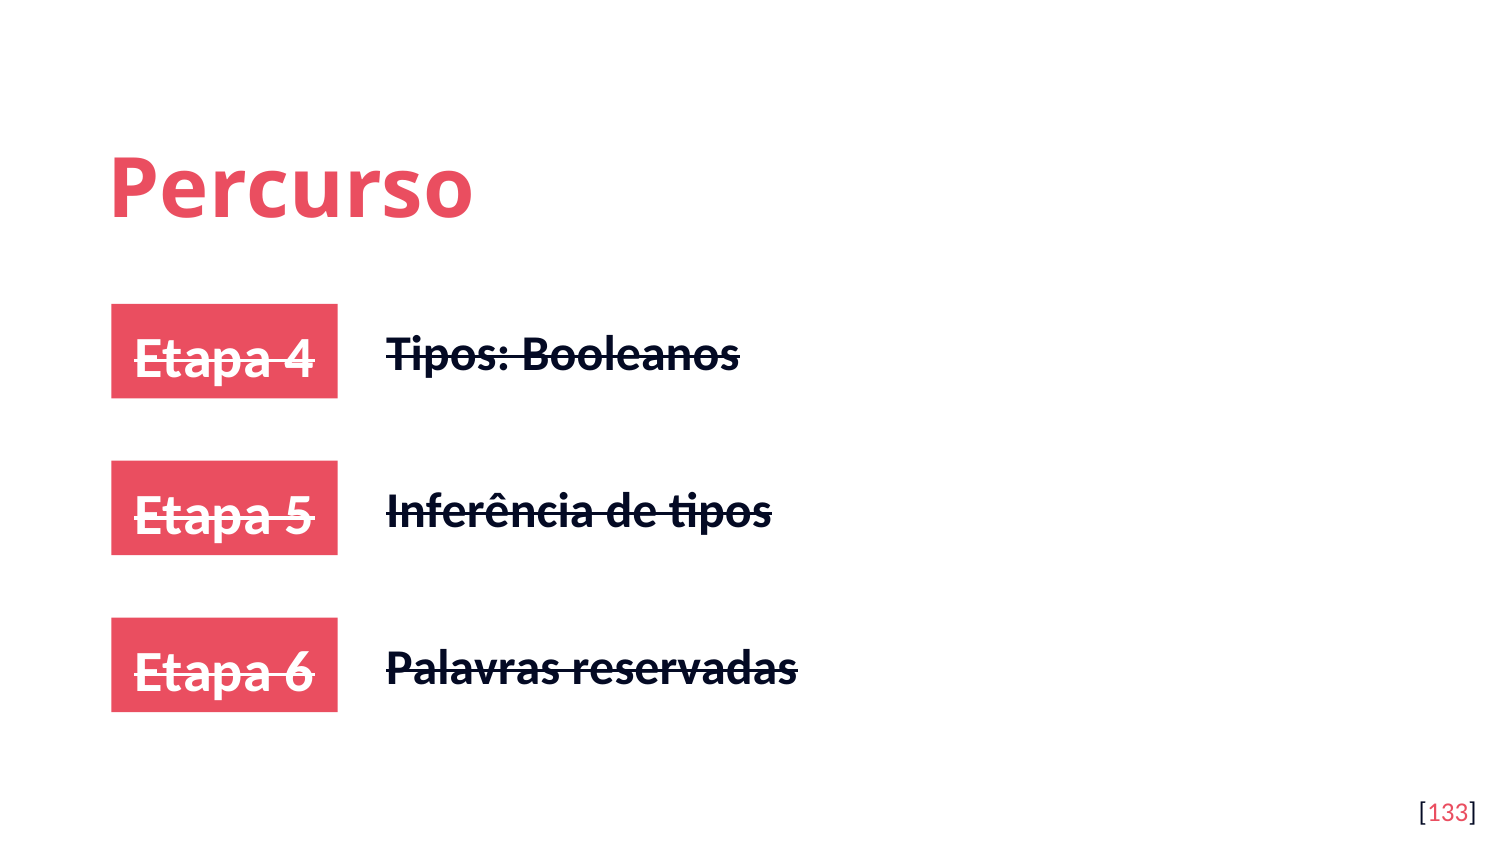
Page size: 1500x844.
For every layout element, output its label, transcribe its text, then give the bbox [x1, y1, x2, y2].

text_box Etapa 5 [111, 460, 338, 556]
text_box Etapa 4 [135, 340, 314, 386]
text_box Inferência de tipos [371, 470, 1384, 546]
text_box Tipos: Booleanos [371, 313, 1384, 389]
text_box Percurso [92, 104, 1309, 243]
slide_number [133] [1403, 779, 1494, 844]
text_box Palavras reservadas [371, 627, 1384, 703]
text_box Etapa 6 [111, 617, 338, 713]
